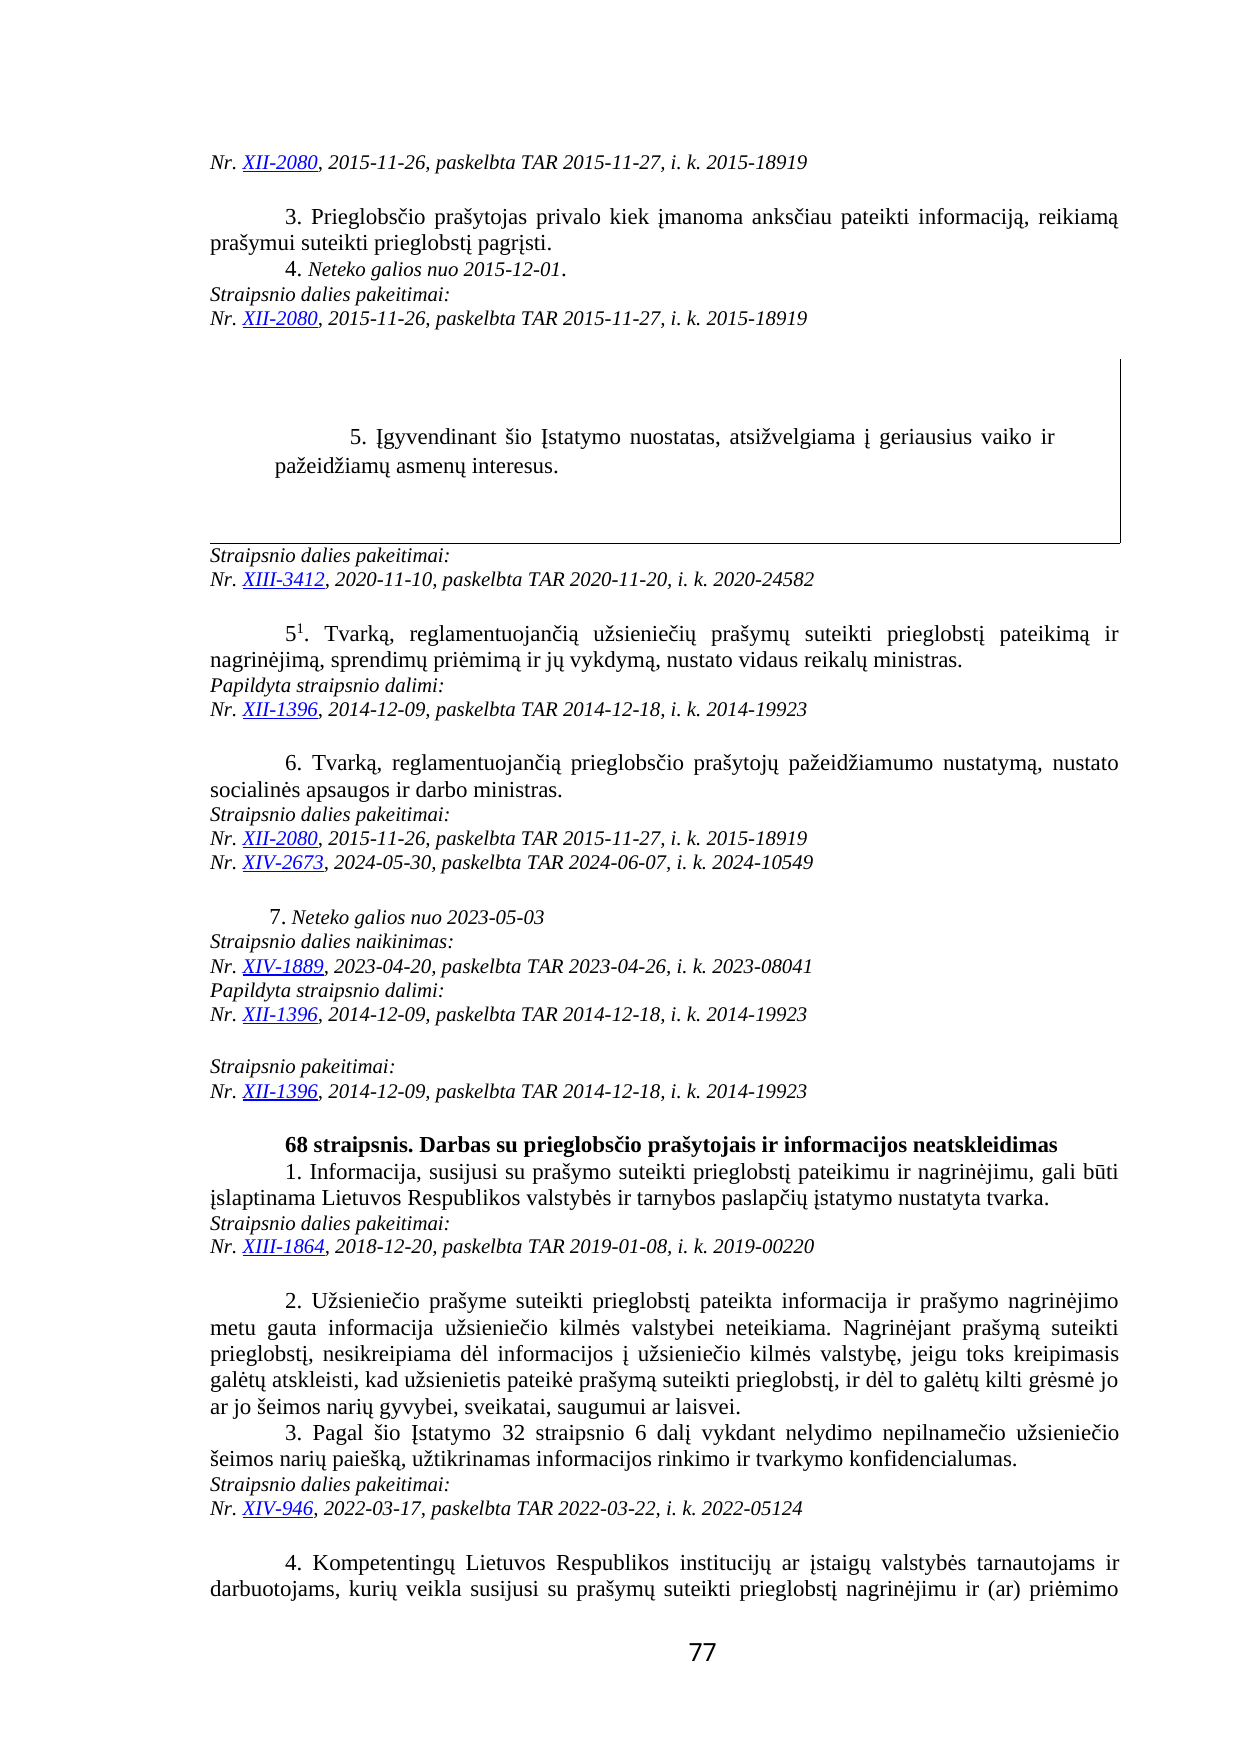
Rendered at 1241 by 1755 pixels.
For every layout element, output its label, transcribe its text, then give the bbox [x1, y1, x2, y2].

text Straipsnio pakeitimai: [210, 1054, 1120, 1078]
text 7. Neteko galios nuo 2023-05-03 [210, 903, 1120, 929]
text 3. Pagal šio Įstatymo 32 straipsnio 6 dalį vykdant nelydimo nepilnamečio užsieniečio šeimos narių paiešką, užtikrinamas informacijos rinkimo ir tvarkymo konfidencialumas. [210, 1419, 1120, 1472]
text 1. Informacija, susijusi su prašymo suteikti prieglobstį pateikimu ir nagrinėjimu, gali būti įslaptinama Lietuvos Respublikos valstybės ir tarnybos paslapčių įstatymo nustatyta tvarka. [210, 1158, 1120, 1210]
text Papildyta straipsnio dalimi: [210, 978, 1120, 1002]
text 4. Neteko galios nuo 2015-12-01. [210, 256, 1120, 282]
text Nr. XIII-3412, 2020-11-10, paskelbta TAR 2020-11-20, i. k. 2020-24582 [210, 567, 1120, 591]
text Nr. XII-1396, 2014-12-09, paskelbta TAR 2014-12-18, i. k. 2014-19923 [210, 1002, 1120, 1026]
text 6. Tvarką, reglamentuojančią prieglobsčio prašytojų pažeidžiamumo nustatymą, nustato socialinės apsaugos ir darbo ministras. [210, 749, 1120, 802]
text 5. Įgyvendinant šio Įstatymo nuostatas, atsižvelgiama į geriausius vaiko ir pažeidžiamų asmenų interesus. [210, 359, 1120, 543]
text Straipsnio dalies pakeitimai: [210, 543, 1120, 567]
text Straipsnio dalies pakeitimai: [210, 1472, 1120, 1496]
text Straipsnio dalies pakeitimai: [210, 802, 1120, 826]
text Nr. XIII-1864, 2018-12-20, paskelbta TAR 2019-01-08, i. k. 2019-00220 [210, 1234, 1120, 1258]
text Straipsnio dalies naikinimas: [210, 929, 1120, 953]
text Nr. XII-2080, 2015-11-26, paskelbta TAR 2015-11-27, i. k. 2015-18919 [210, 306, 1120, 330]
text Nr. XII-1396, 2014-12-09, paskelbta TAR 2014-12-18, i. k. 2014-19923 [210, 1078, 1120, 1103]
text Nr. XIV-1889, 2023-04-20, paskelbta TAR 2023-04-26, i. k. 2023-08041 [210, 953, 1120, 978]
text 68 straipsnis. Darbas su prieglobsčio prašytojais ir informacijos neatskleidimas [210, 1131, 1120, 1158]
text Nr. XIV-946, 2022-03-17, paskelbta TAR 2022-03-22, i. k. 2022-05124 [210, 1496, 1120, 1520]
text Papildyta straipsnio dalimi: [210, 673, 1120, 697]
text 51. Tvarką, reglamentuojančią užsieniečių prašymų suteikti prieglobstį pateikimą ir nagrinėjimą, sprendimų priėmimą ir jų vykdymą, nustato vidaus reikalų ministras. [210, 620, 1120, 673]
text 3. Prieglobsčio prašytojas privalo kiek įmanoma anksčiau pateikti informaciją, reikiamą prašymui suteikti prieglobstį pagrįsti. [210, 203, 1120, 256]
text Nr. XIV-2673, 2024-05-30, paskelbta TAR 2024-06-07, i. k. 2024-10549 [210, 850, 1120, 874]
text 4. Kompetentingų Lietuvos Respublikos institucijų ar įstaigų valstybės tarnautojams ir darbuotojams, kurių veikla susijusi su prašymų suteikti prieglobstį nagrinėjimu ir (ar) priėmimo [210, 1549, 1120, 1601]
text Straipsnio dalies pakeitimai: [210, 282, 1120, 306]
text 2. Užsieniečio prašyme suteikti prieglobstį pateikta informacija ir prašymo nagrinėjimo metu gauta informacija užsieniečio kilmės valstybei neteikiama. Nagrinėjant prašymą suteikti prieglobstį, nesikreipiama dėl informacijos į užsieniečio kilmės valstybę, jeigu toks kreipimasis galėtų atskleisti, kad užsienietis pateikė prašymą suteikti prieglobstį, ir dėl to galėtų kilti grėsmė jo ar jo šeimos narių gyvybei, sveikatai, saugumui ar laisvei. [210, 1287, 1120, 1419]
text Nr. XII-2080, 2015-11-26, paskelbta TAR 2015-11-27, i. k. 2015-18919 [210, 826, 1120, 850]
text Straipsnio dalies pakeitimai: [210, 1210, 1120, 1234]
text Nr. XII-2080, 2015-11-26, paskelbta TAR 2015-11-27, i. k. 2015-18919 [210, 150, 1120, 174]
text Nr. XII-1396, 2014-12-09, paskelbta TAR 2014-12-18, i. k. 2014-19923 [210, 697, 1120, 721]
